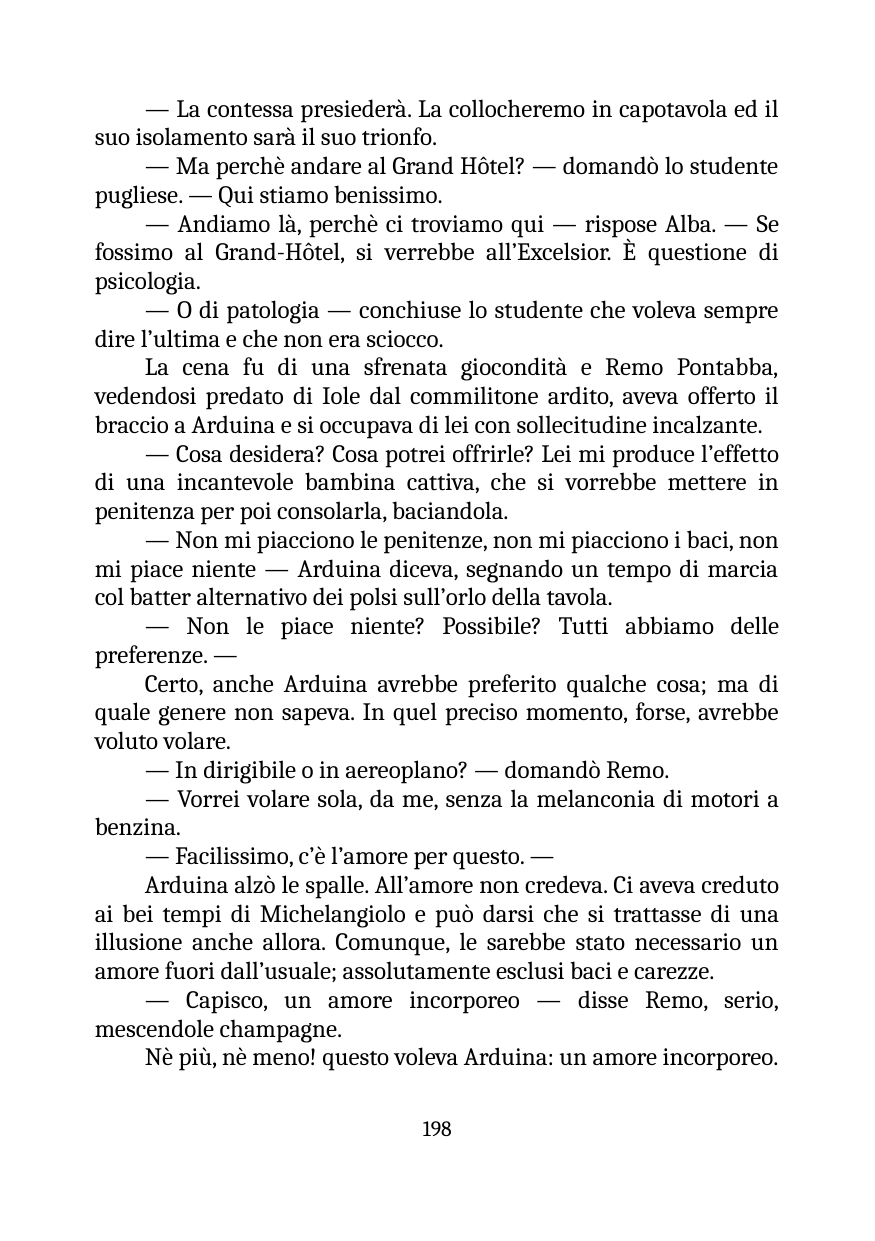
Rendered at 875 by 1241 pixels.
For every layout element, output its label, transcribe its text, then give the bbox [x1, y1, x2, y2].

text — Cosa desidera? Cosa potrei offrirle? Lei mi produce l’effetto di una incantevole bambina cattiva, che si vorrebbe mettere in penitenza per poi consolarla, baciandola. [94, 439, 779, 526]
text La cena fu di una sfrenata giocondità e Remo Pontabba, vedendosi predato di Iole dal commilitone ardito, aveva offerto il braccio a Arduina e si occupava di lei con sollecitudine incalzante. [94, 353, 779, 439]
text — O di patologia — conchiuse lo studente che voleva sempre dire l’ultima e che non era sciocco. [94, 296, 779, 353]
text — Non le piace niente? Possibile? Tutti abbiamo delle preferenze. — [94, 612, 779, 669]
text — In dirigibile o in aereoplano? — domandò Remo. [94, 756, 779, 784]
text — Vorrei volare sola, da me, senza la melanconia di motori a benzina. [94, 784, 779, 842]
text Nè più, nè meno! questo voleva Arduina: un amore incorporeo. [94, 1043, 779, 1072]
text — Facilissimo, c’è l’amore per questo. — [94, 842, 779, 871]
text — La contessa presiederà. La collocheremo in capotavola ed il suo isolamento sarà il suo trionfo. [94, 94, 779, 152]
text — Ma perchè andare al Grand Hôtel? — domandò lo studente pugliese. — Qui stiamo benissimo. [94, 152, 779, 209]
text Arduina alzò le spalle. All’amore non credeva. Ci aveva creduto ai bei tempi di Michelangiolo e può darsi che si trattasse di una illusione anche allora. Comunque, le sarebbe stato necessario un amore fuori dall’usuale; assolutamente esclusi baci e carezze. [94, 871, 779, 986]
text — Capisco, un amore incorporeo — disse Remo, serio, mescendole champagne. [94, 986, 779, 1043]
text — Andiamo là, perchè ci troviamo qui — rispose Alba. — Se fossimo al Grand-Hôtel, si verrebbe all’Excelsior. È questione di psicologia. [94, 209, 779, 296]
text — Non mi piacciono le penitenze, non mi piacciono i baci, non mi piace niente — Arduina diceva, segnando un tempo di marcia col batter alternativo dei polsi sull’orlo della tavola. [94, 526, 779, 612]
text Certo, anche Arduina avrebbe preferito qualche cosa; ma di quale genere non sapeva. In quel preciso momento, forse, avrebbe voluto volare. [94, 669, 779, 756]
